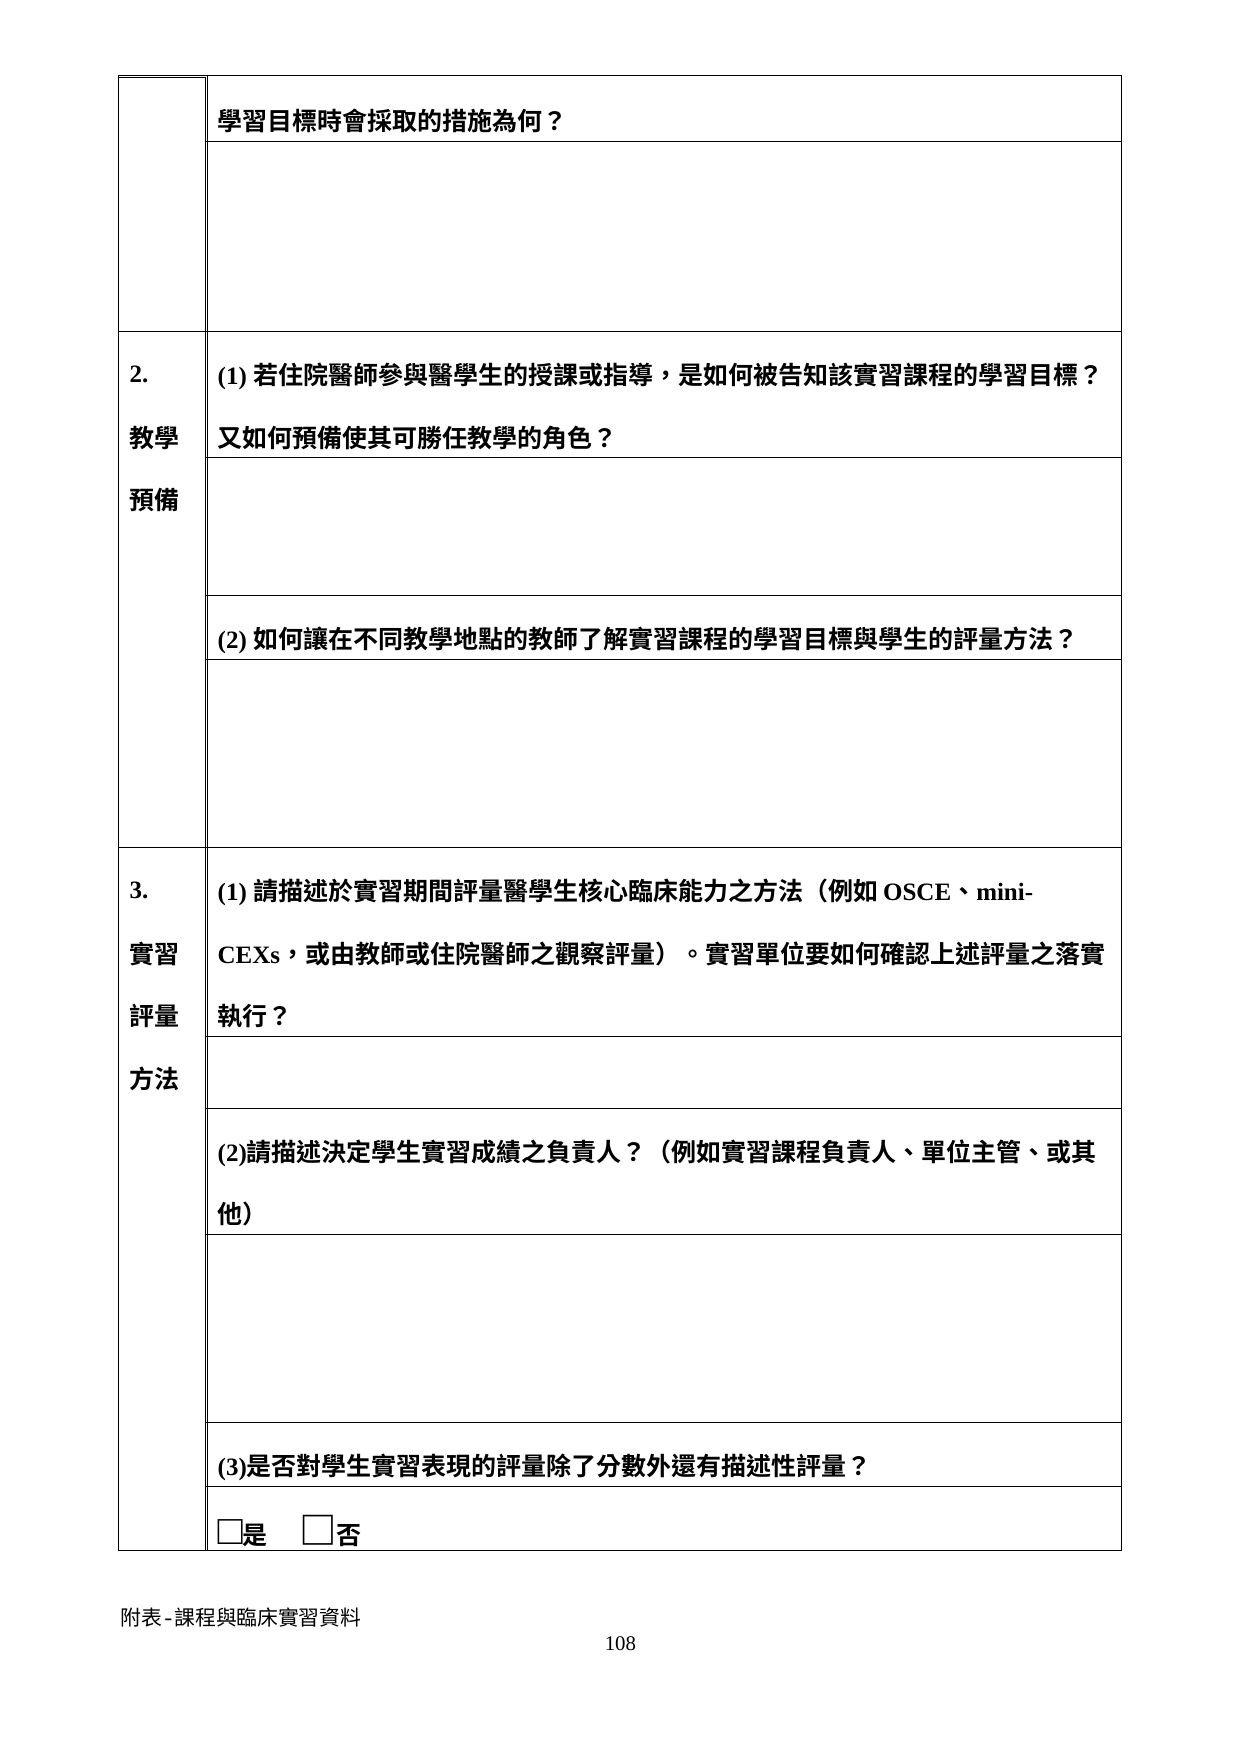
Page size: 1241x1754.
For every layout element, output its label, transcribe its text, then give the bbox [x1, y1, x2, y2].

table_cell [208, 1235, 1121, 1422]
table_cell [208, 142, 1121, 331]
table_cell 學習目標時會採取的措施為何？ [208, 76, 1121, 141]
table_cell □是 □否 [208, 1487, 1121, 1550]
table_cell 3. 實習評量方法 [119, 848, 205, 1550]
table_cell (2)請描述決定學生實習成績之負責人？（例如實習課程負責人、單位主管、或其他） [208, 1109, 1121, 1233]
table_cell [208, 458, 1121, 595]
table_cell (3)是否對學生實習表現的評量除了分數外還有描述性評量？ [208, 1423, 1121, 1486]
table_cell [208, 660, 1121, 847]
table_cell (1) 請描述於實習期間評量醫學生核心臨床能力之方法（例如OSCE、mini-CEXs，或由教師或住院醫師之觀察評量）。實習單位要如何確認上述評量之落實執行？ [208, 848, 1121, 1036]
table_cell (1) 若住院醫師參與醫學生的授課或指導，是如何被告知該實習課程的學習目標？又如何預備使其可勝任教學的角色？ [208, 332, 1121, 457]
table_cell [208, 1037, 1121, 1107]
table_cell (2) 如何讓在不同教學地點的教師了解實習課程的學習目標與學生的評量方法？ [208, 596, 1121, 659]
table_cell 2. 教學 預備 [119, 332, 205, 847]
table_cell [119, 78, 205, 331]
